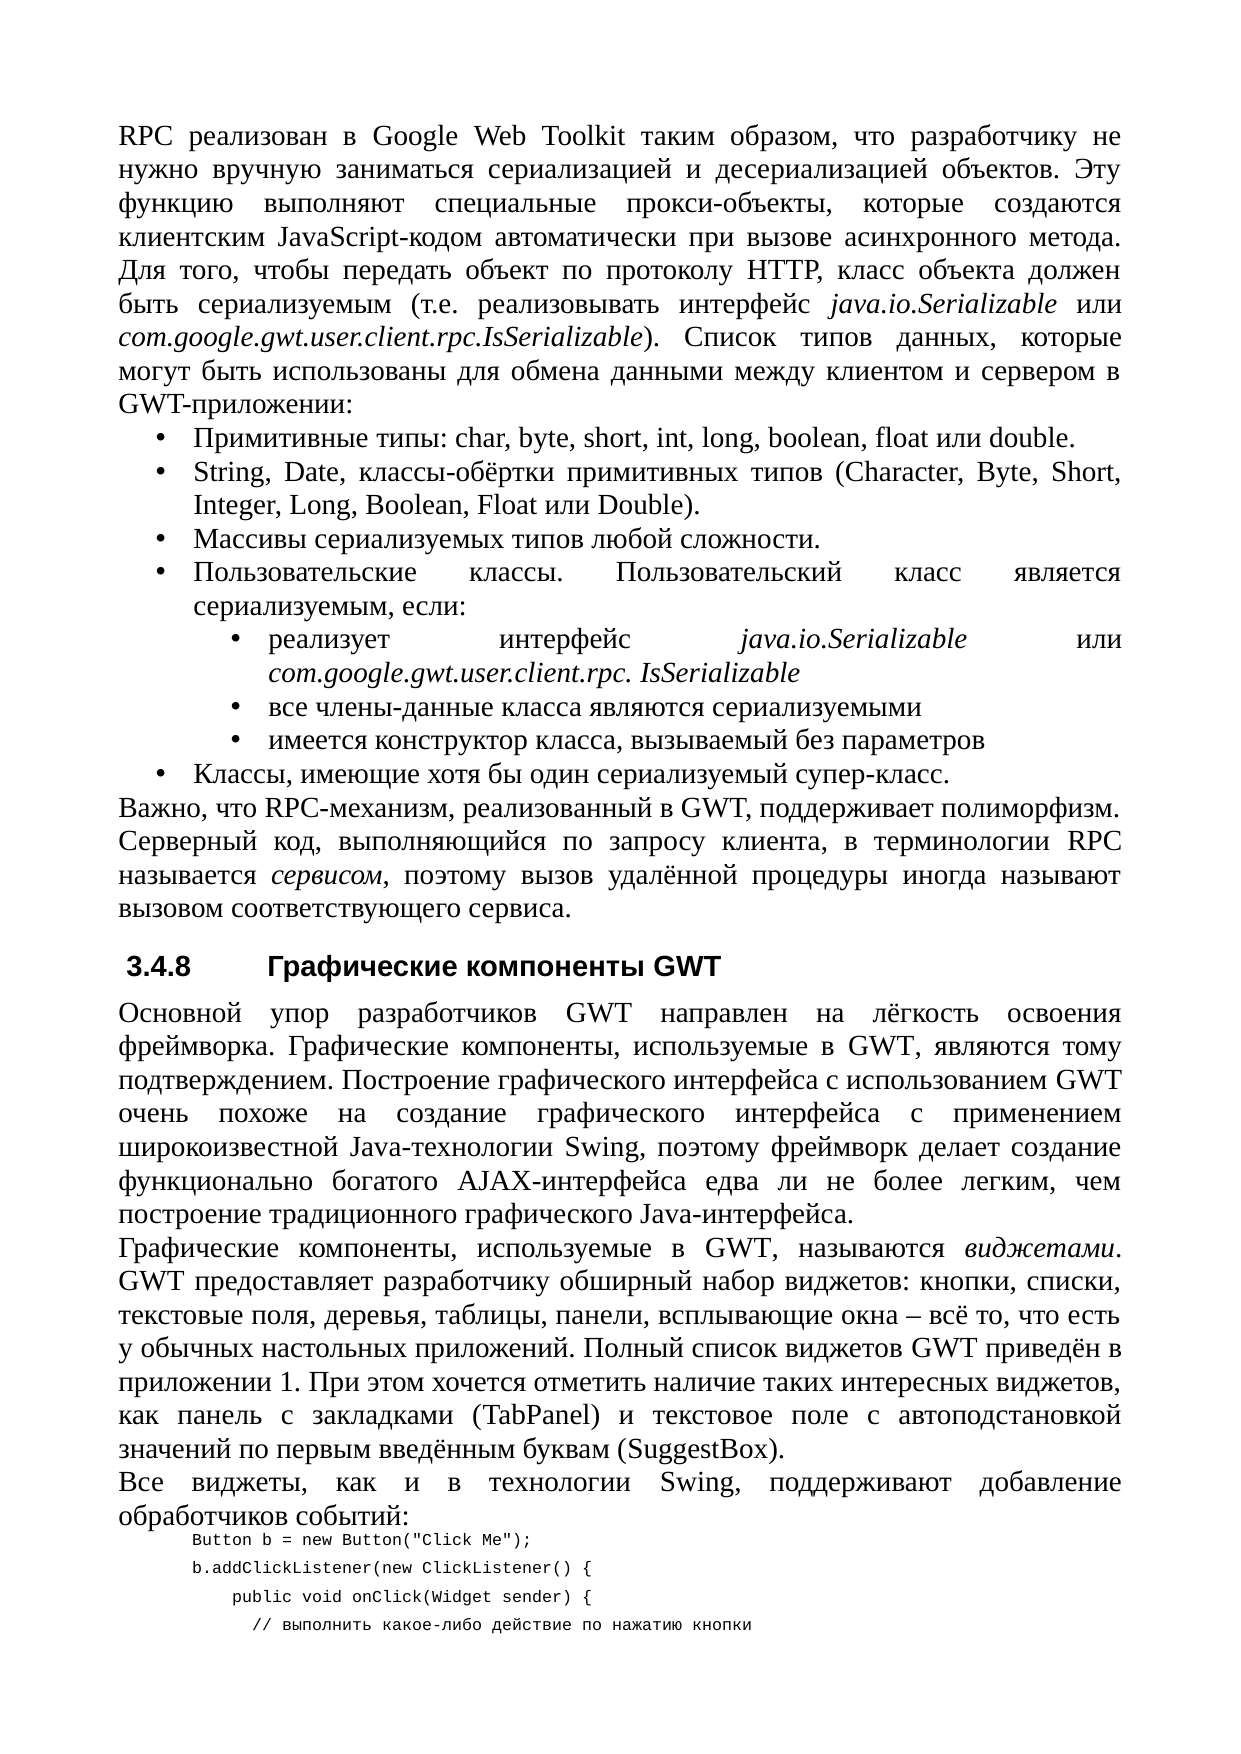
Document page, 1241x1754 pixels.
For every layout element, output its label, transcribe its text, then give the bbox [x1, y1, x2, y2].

text public void onClick(Widget sender) { [118, 1588, 1122, 1607]
subtitle Графические компоненты GWT [118, 949, 1122, 982]
text Серверный код, выполняющийся по запросу клиента, в терминологии RPC называется сервисом, поэтому вызов удалённой процедуры иногда называют вызовом соответствующего сервиса. [118, 823, 1122, 924]
list Примитивные типы: char, byte, short, int, long, boolean, float или double. [156, 420, 1122, 454]
text // выполнить какое-либо действие по нажатию кнопки [118, 1616, 1122, 1635]
list Классы, имеющие хотя бы один сериализуемый супер-класс. [156, 756, 1122, 790]
list String, Date, классы-обёртки примитивных типов (Character, Byte, Short, Integer, Long, Boolean, Float или Double). [156, 454, 1122, 521]
text Графические компоненты, используемые в GWT, называются виджетами. GWT предоставляет разработчику обширный набор виджетов: кнопки, списки, текстовые поля, деревья, таблицы, панели, всплывающие окна – всё то, что есть у обычных настольных приложений. Полный список виджетов GWT приведён в приложении 1. При этом хочется отметить наличие таких интересных виджетов, как панель с закладками (TabPanel) и текстовое поле с автоподстановкой значений по первым введённым буквам (SuggestBox). [118, 1230, 1122, 1464]
list все члены-данные класса являются сериализуемыми [231, 689, 1122, 722]
text Button b = new Button("Click Me"); [118, 1532, 1122, 1551]
list имеется конструктор класса, вызываемый без параметров [231, 722, 1122, 756]
list Массивы сериализуемых типов любой сложности. [156, 521, 1122, 554]
text Основной упор разработчиков GWT направлен на лёгкость освоения фреймворка. Графические компоненты, используемые в GWT, являются тому подтверждением. Построение графического интерфейса с использованием GWT очень похоже на создание графического интерфейса с применением широкоизвестной Java-технологии Swing, поэтому фреймворк делает создание функционально богатого AJAX-интерфейса едва ли не более легким, чем построение традиционного графического Java-интерфейса. [118, 995, 1122, 1230]
text Важно, что RPC-механизм, реализованный в GWT, поддерживает полиморфизм. [118, 790, 1122, 823]
text RPC реализован в Google Web Toolkit таким образом, что разработчику не нужно вручную заниматься сериализацией и десериализацией объектов. Эту функцию выполняют специальные прокси-объекты, которые создаются клиентским JavaScript-кодом автоматически при вызове асинхронного метода. Для того, чтобы передать объект по протоколу HTTP, класс объекта должен быть сериализуемым (т.е. реализовывать интерфейс java.io.Serializable или com.google.gwt.user.client.rpc.IsSerializable). Список типов данных, которые могут быть использованы для обмена данными между клиентом и сервером в GWT-приложении: [118, 118, 1122, 420]
list Пользовательские классы. Пользовательский класс является сериализуемым, если: [156, 554, 1122, 622]
text Все виджеты, как и в технологии Swing, поддерживают добавление обработчиков событий: [118, 1464, 1122, 1532]
list реализует интерфейс java.io.Serializable или com.google.gwt.user.client.rpc. IsSerializable [231, 622, 1122, 689]
text b.addClickListener(new ClickListener() { [118, 1560, 1122, 1579]
